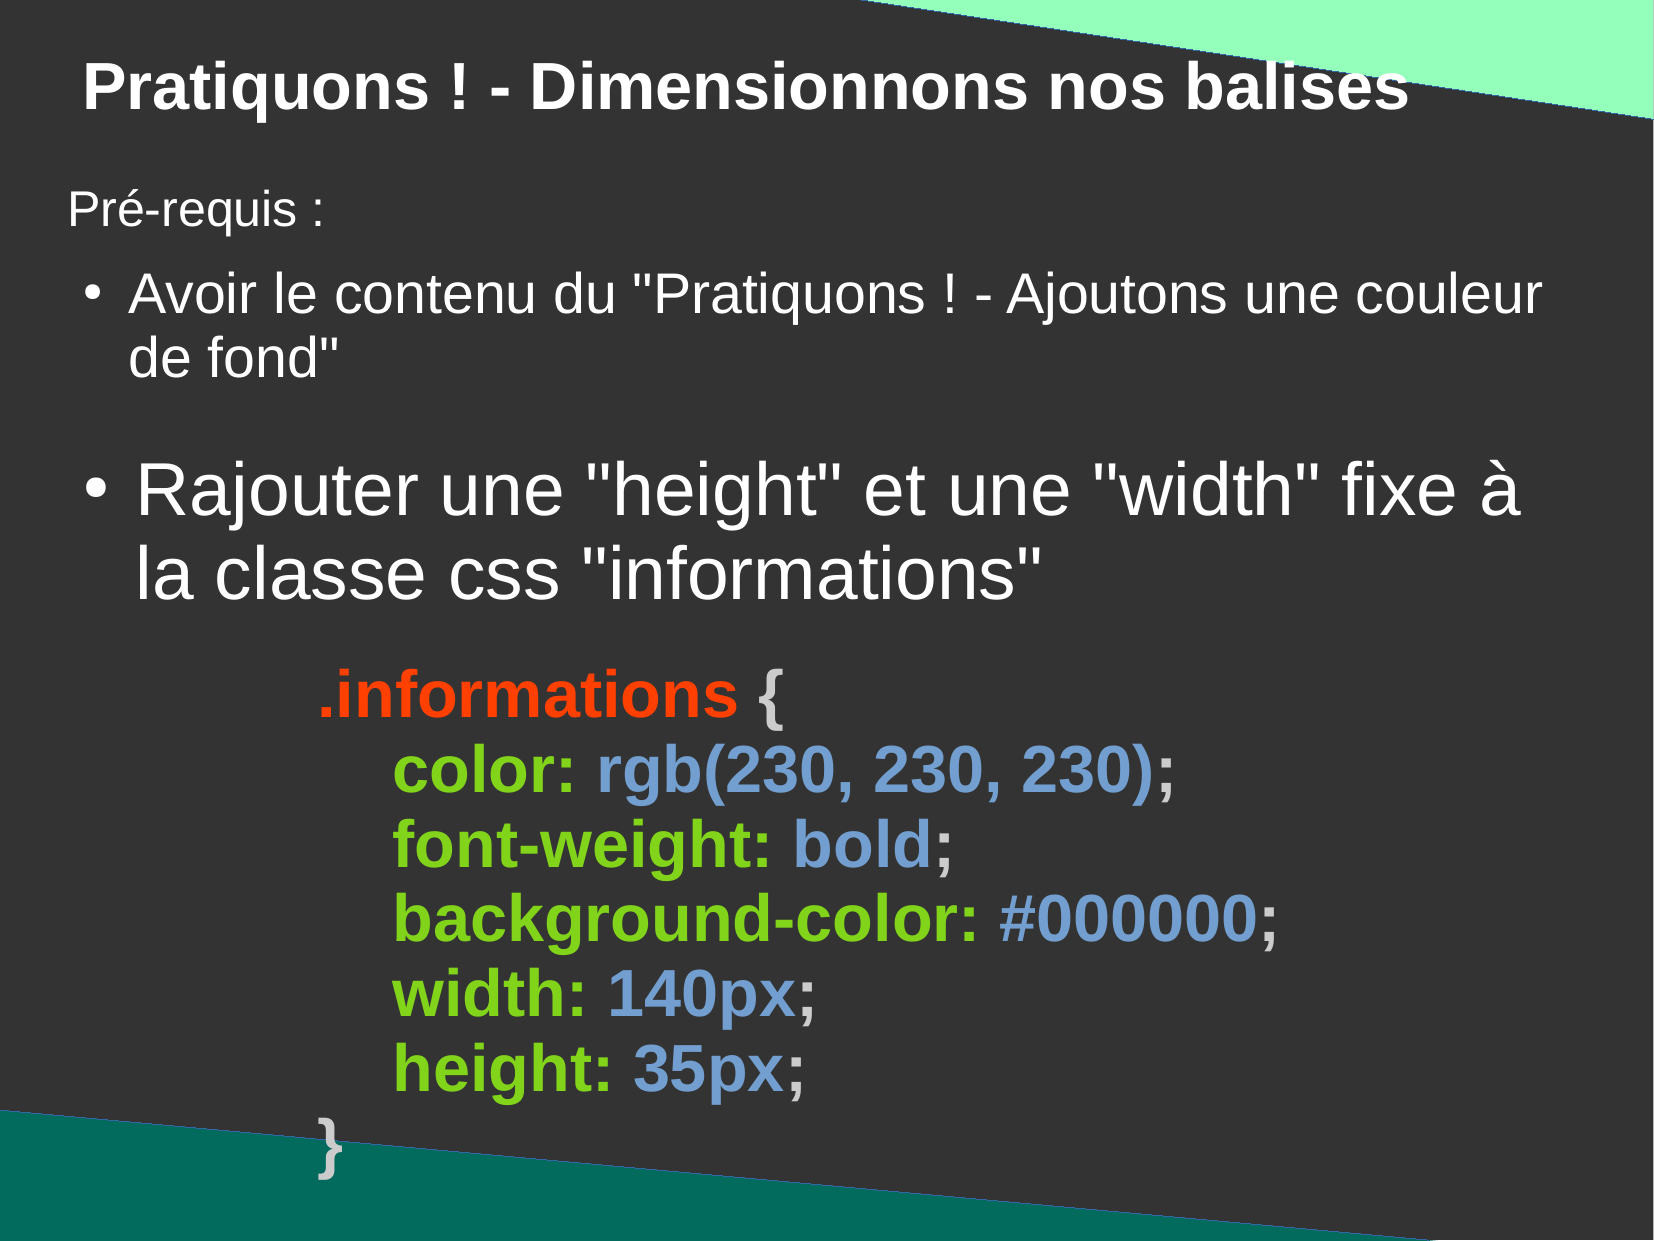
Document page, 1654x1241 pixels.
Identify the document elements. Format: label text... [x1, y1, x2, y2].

list Rajouter une "height" et une "width" fixe à la classe css "informations" [64, 447, 1589, 626]
text_box .informations { color: rgb(230, 230, 230); font-weight: bold; background-color: #000000; width: 140px; height: 35px; } [302, 649, 1351, 1188]
text_box [861, 0, 1654, 120]
list Pré-requis : Avoir le contenu du "Pratiquons ! - Ajoutons une couleur de fond" [67, 180, 1607, 390]
title Pratiquons ! - Dimensionnons nos balises [82, 49, 1571, 152]
